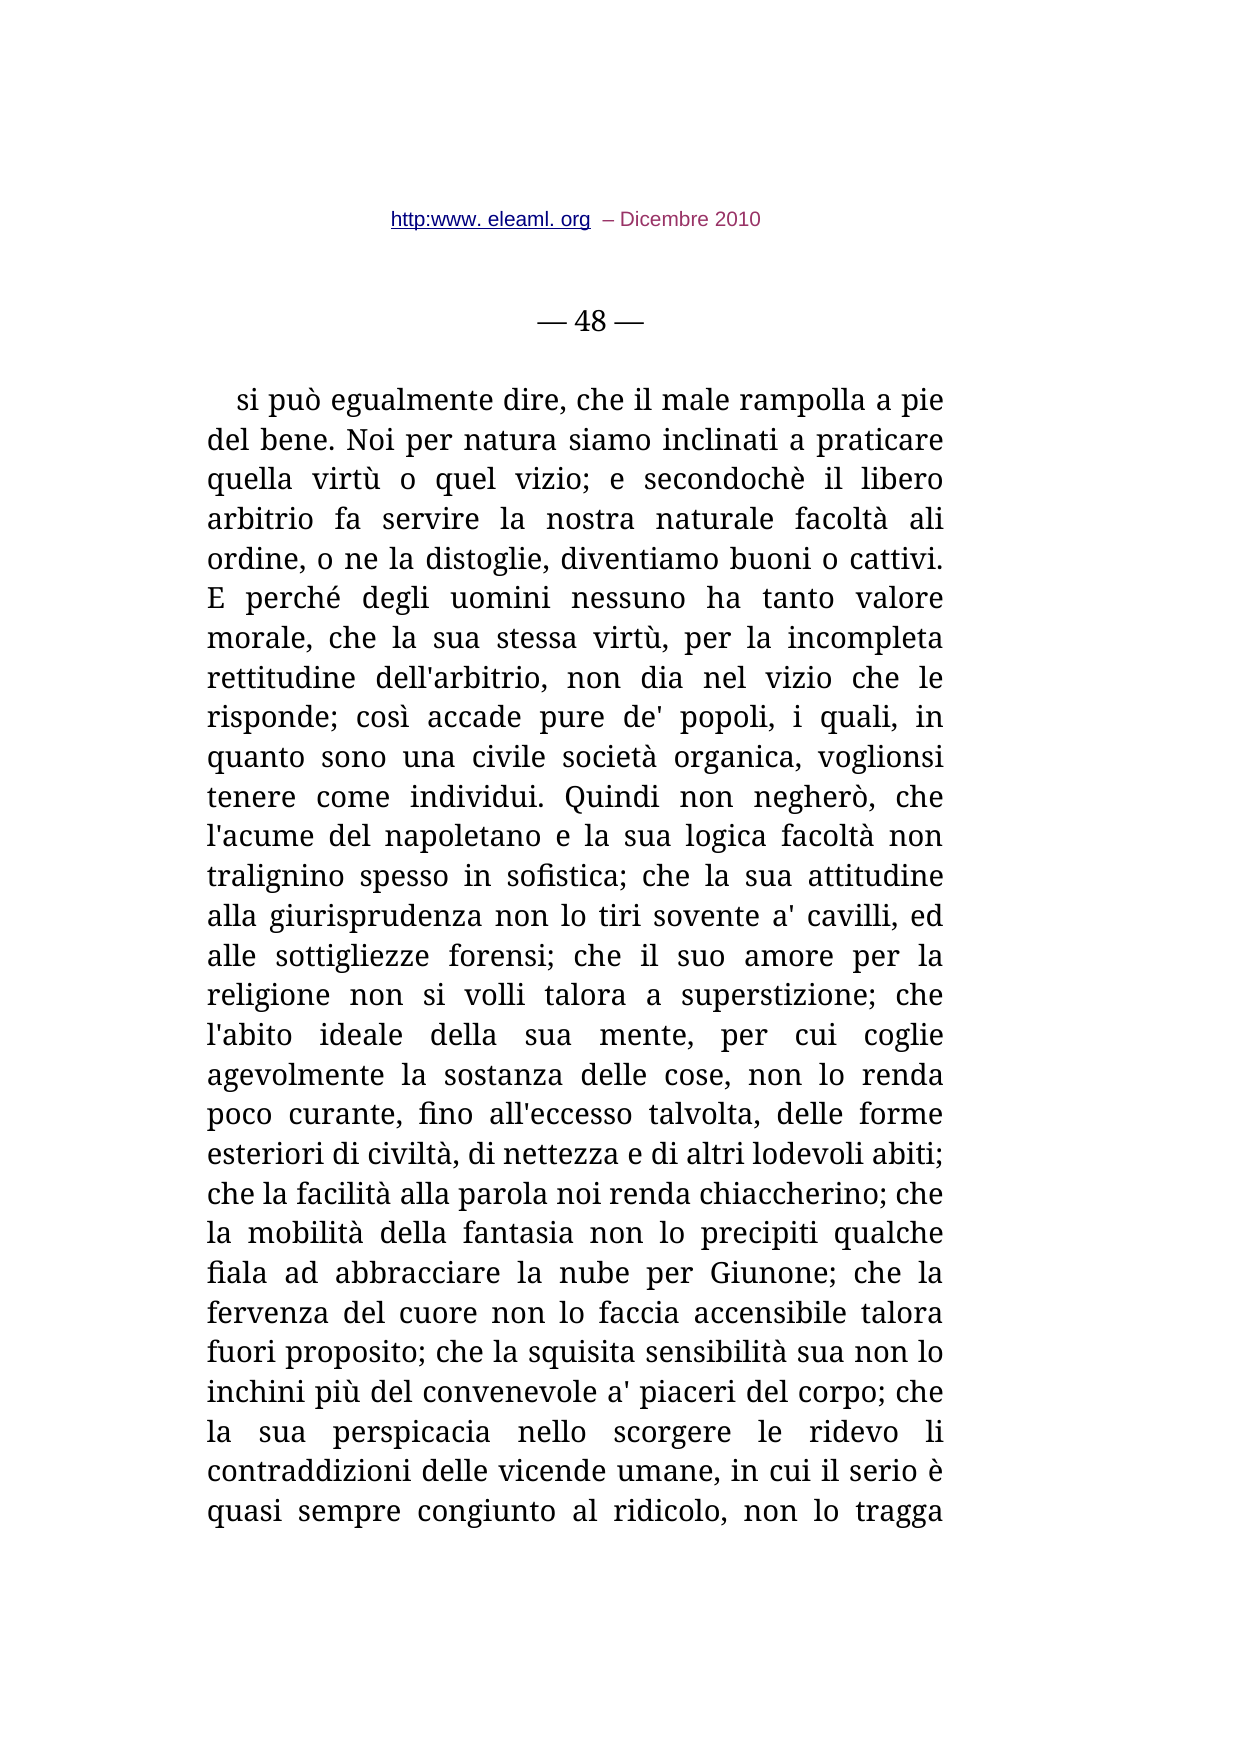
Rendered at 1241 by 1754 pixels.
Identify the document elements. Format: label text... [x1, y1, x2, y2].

text — 48 — [207, 300, 945, 339]
text si può egualmente dire, che il male rampolla a pie del bene. Noi per natura siamo inclinati a praticare quella virtù o quel vizio; e secondochè il libero arbitrio fa servire la nostra naturale facoltà ali ordine, o ne la distoglie, diventiamo buoni o cattivi. E perché degli uomini nessuno ha tanto valore morale, che la sua stessa virtù, per la incompleta rettitudine dell'arbitrio, non dia nel vizio che le risponde; così accade pure de' popoli, i quali, in quanto sono una civile società organica, voglionsi tenere come individui. Quindi non negherò, che l'acume del napoletano e la sua logica facoltà non tralignino spesso in sofistica; che la sua attitudine alla giurisprudenza non lo tiri sovente a' cavilli, ed alle sottigliezze forensi; che il suo amore per la religione non si volli talora a superstizione; che l'abito ideale della sua mente, per cui coglie agevolmente la sostanza delle cose, non lo renda poco curante, fino all'eccesso talvolta, delle forme esteriori di civiltà, di nettezza e di altri lodevoli abiti; che la facilità alla parola noi renda chiaccherino; che la mobilità della fantasia non lo precipiti qualche fiala ad abbracciare la nube per Giunone; che la fervenza del cuore non lo faccia accensibile talora fuori proposito; che la squisita sensibilità sua non lo inchini più del convenevole a' piaceri del corpo; che la sua perspicacia nello scorgere le ridevo li contraddizioni delle vicende umane, in cui il serio è quasi sempre congiunto al ridicolo, non lo tragga [207, 379, 945, 1530]
